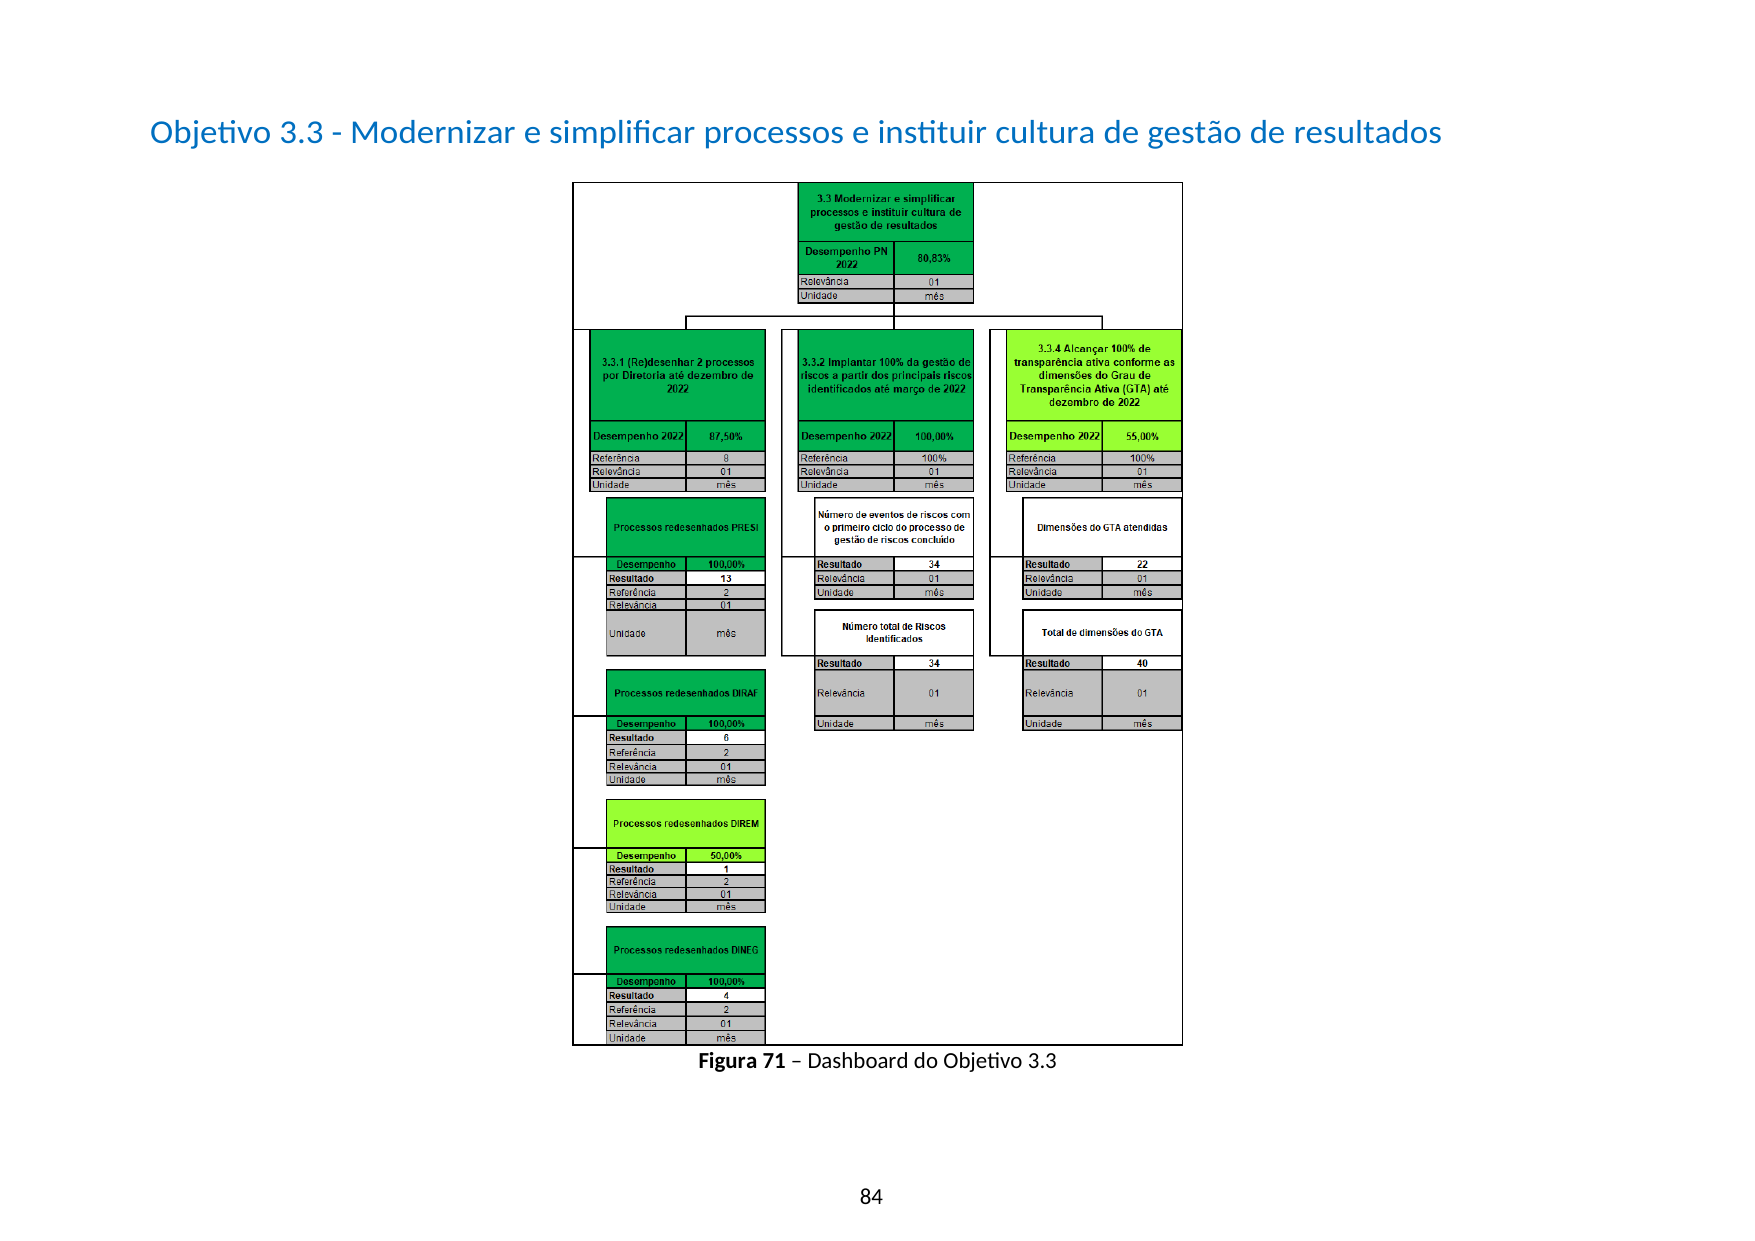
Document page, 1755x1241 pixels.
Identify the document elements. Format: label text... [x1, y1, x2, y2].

subtitle Objetivo 3.3 - Modernizar e simplificar processos e instituir cultura de gestão de resultados [150, 112, 1623, 152]
text Figura 71 – Dashboard do Objetivo 3.3 [580, 1046, 1175, 1074]
